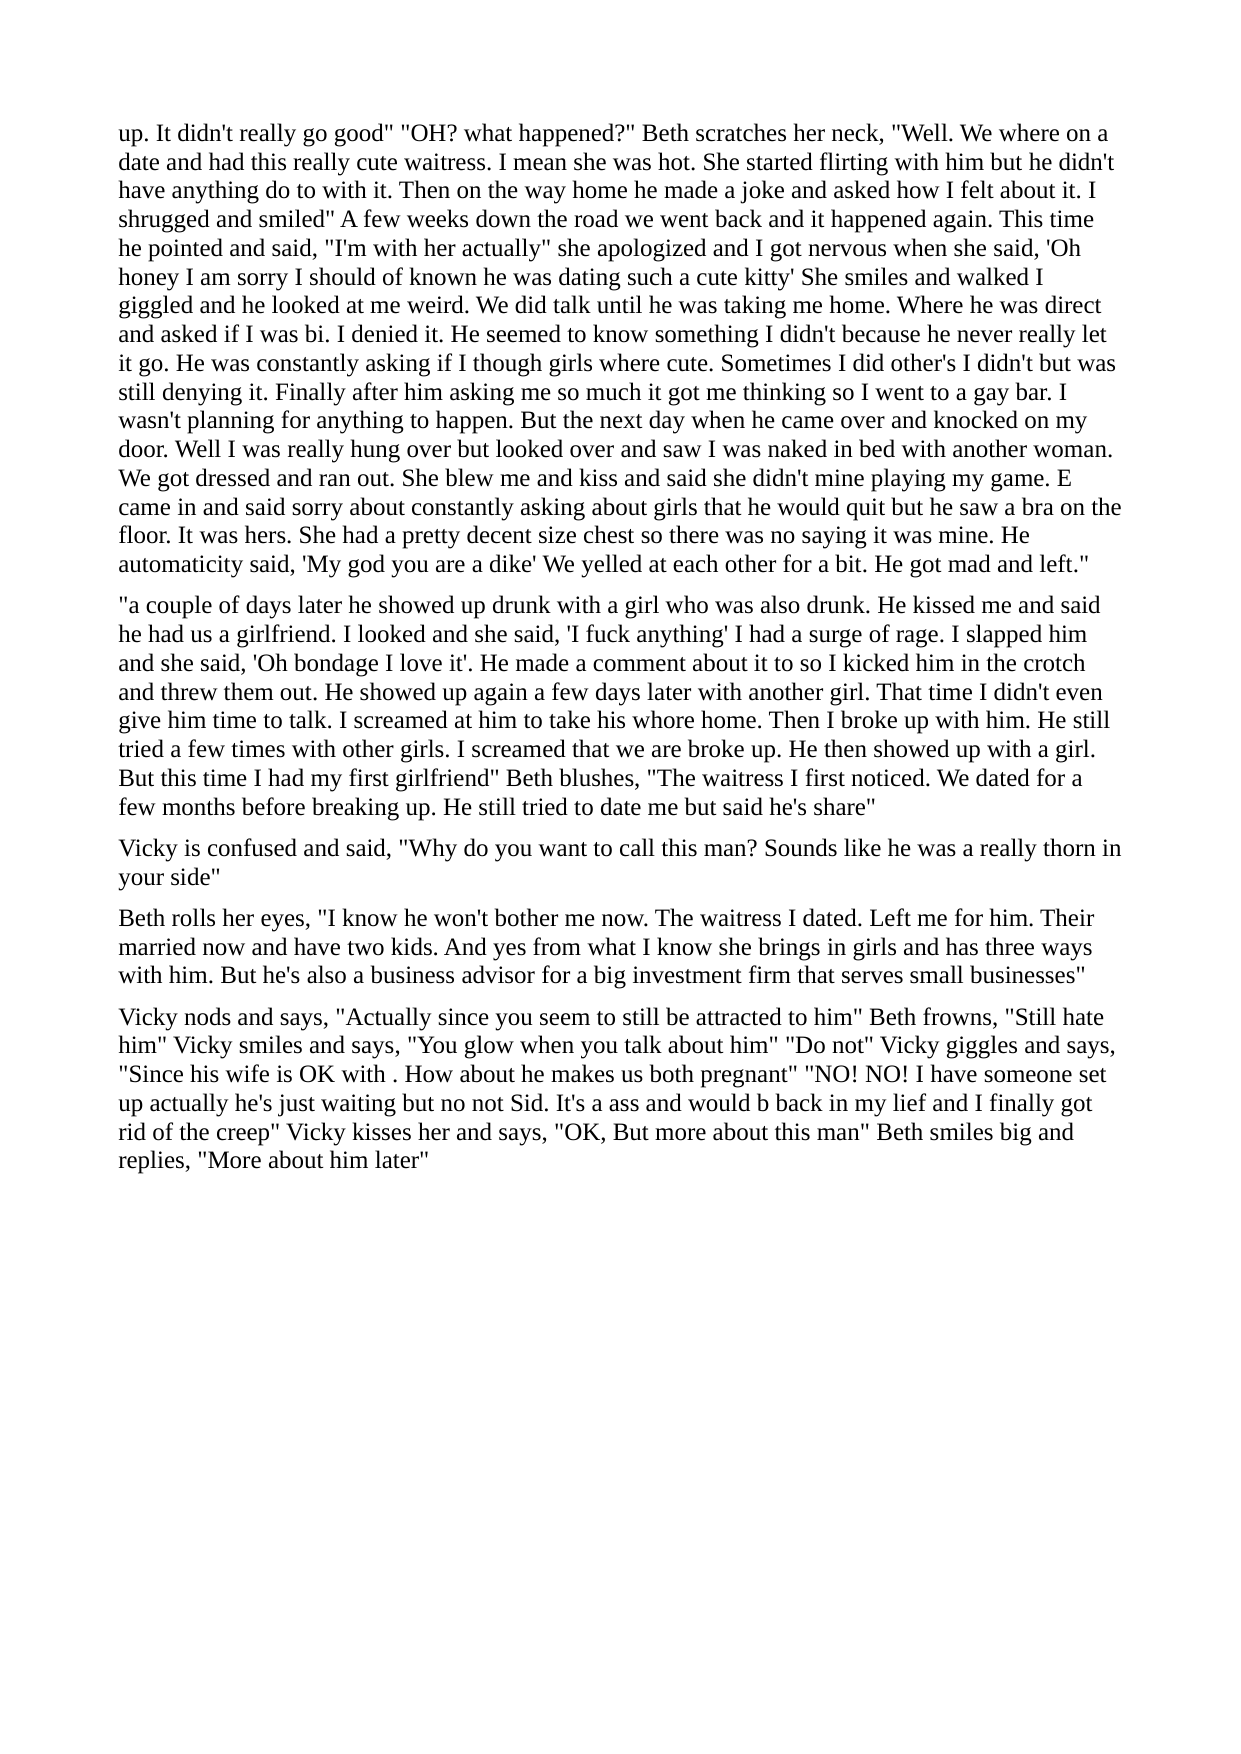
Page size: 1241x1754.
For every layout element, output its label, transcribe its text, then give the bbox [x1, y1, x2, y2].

text Beth rolls her eyes, "I know he won't bother me now. The waitress I dated. Left me for him. Their married now and have two kids. And yes from what I know she brings in girls and has three ways with him. But he's also a business advisor for a big investment firm that serves small businesses" [118, 903, 1122, 989]
text up. It didn't really go good" "OH? what happened?" Beth scratches her neck, "Well. We where on a date and had this really cute waitress. I mean she was hot. She started flirting with him but he didn't have anything do to with it. Then on the way home he made a joke and asked how I felt about it. I shrugged and smiled" A few weeks down the road we went back and it happened again. This time he pointed and said, "I'm with her actually" she apologized and I got nervous when she said, 'Oh honey I am sorry I should of known he was dating such a cute kitty' She smiles and walked I giggled and he looked at me weird. We did talk until he was taking me home. Where he was direct and asked if I was bi. I denied it. He seemed to know something I didn't because he never really let it go. He was constantly asking if I though girls where cute. Sometimes I did other's I didn't but was still denying it. Finally after him asking me so much it got me thinking so I went to a gay bar. I wasn't planning for anything to happen. But the next day when he came over and knocked on my door. Well I was really hung over but looked over and saw I was naked in bed with another woman. We got dressed and ran out. She blew me and kiss and said she didn't mine playing my game. E came in and said sorry about constantly asking about girls that he would quit but he saw a bra on the floor. It was hers. She had a pretty decent size chest so there was no saying it was mine. He automaticity said, 'My god you are a dike' We yelled at each other for a bit. He got mad and left." [118, 118, 1122, 578]
text Vicky is confused and said, "Why do you want to call this man? Sounds like he was a really thorn in your side" [118, 833, 1122, 891]
text Vicky nods and says, "Actually since you seem to still be attracted to him" Beth frowns, "Still hate him" Vicky smiles and says, "You glow when you talk about him" "Do not" Vicky giggles and says, "Since his wife is OK with . How about he makes us both pregnant" "NO! NO! I have someone set up actually he's just waiting but no not Sid. It's a ass and would b back in my lief and I finally got rid of the creep" Vicky kisses her and says, "OK, But more about this man" Beth smiles big and replies, "More about him later" [118, 1002, 1122, 1174]
text "a couple of days later he showed up drunk with a girl who was also drunk. He kissed me and said he had us a girlfriend. I looked and she said, 'I fuck anything' I had a surge of rage. I slapped him and she said, 'Oh bondage I love it'. He made a comment about it to so I kicked him in the crotch and threw them out. He showed up again a few days later with another girl. That time I didn't even give him time to talk. I screamed at him to take his whore home. Then I broke up with him. He still tried a few times with other girls. I screamed that we are broke up. He then showed up with a girl. But this time I had my first girlfriend" Beth blushes, "The waitress I first noticed. We dated for a few months before breaking up. He still tried to date me but said he's share" [118, 591, 1122, 821]
